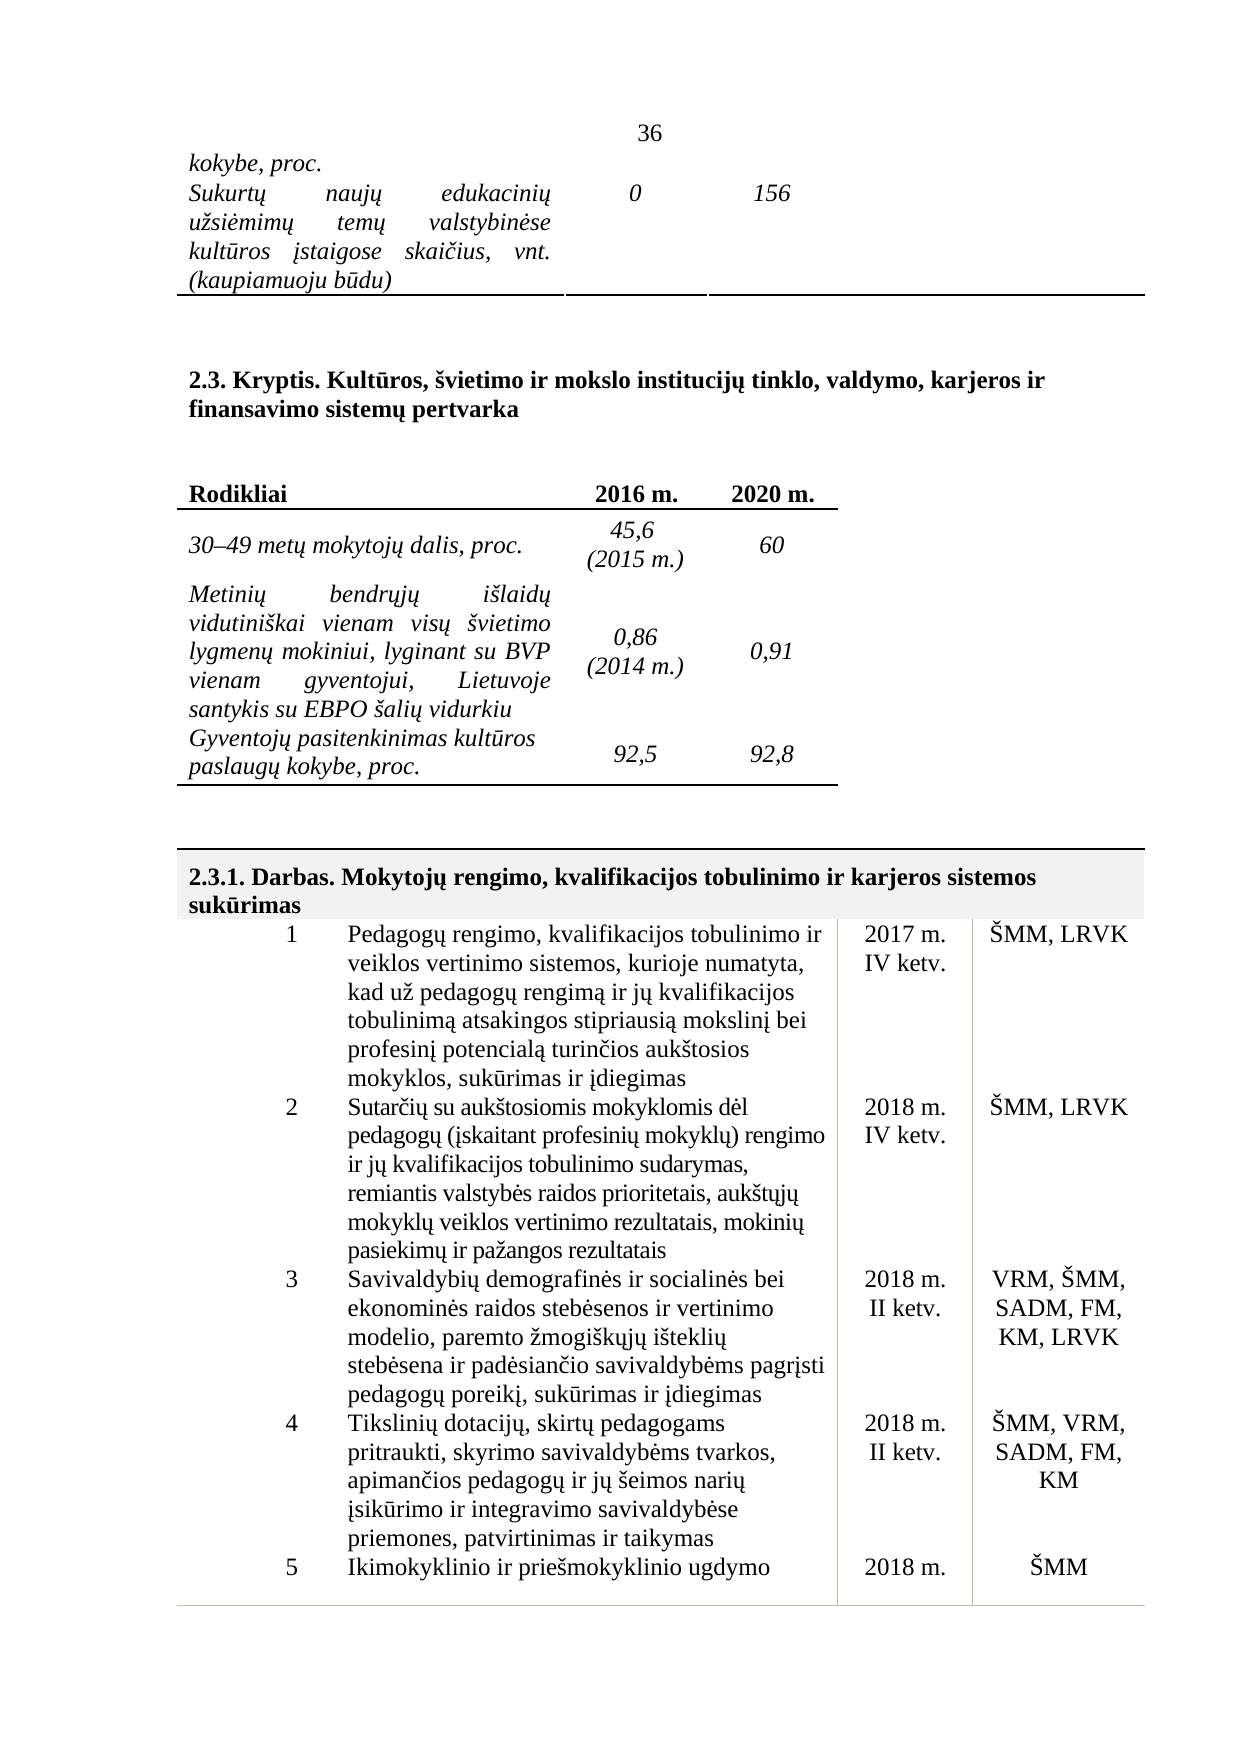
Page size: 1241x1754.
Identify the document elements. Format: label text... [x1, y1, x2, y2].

table_cell 92,8 [708, 723, 838, 783]
table_cell [838, 148, 973, 176]
table_cell [838, 423, 973, 462]
table_cell [177, 423, 247, 462]
table_cell 45,6 (2015 m.) [565, 510, 708, 579]
table_cell kokybe, proc. [177, 148, 564, 176]
table_cell [565, 150, 708, 176]
table_cell [708, 296, 838, 324]
table_cell 156 [709, 179, 838, 293]
table_cell [336, 296, 500, 324]
table_cell [247, 423, 336, 462]
table_cell ŠMM, LRVK [973, 919, 1144, 1092]
table_cell [973, 816, 1144, 848]
table_cell [500, 296, 564, 324]
table_cell [838, 296, 973, 324]
table_cell [973, 462, 1144, 508]
table_cell Tikslinių dotacijų, skirtų pedagogams pritraukti, skyrimo savivaldybėms tvarkos, apimančios pedagogų ir jų šeimos narių įsikūrimo ir integravimo savivaldybėse priemones, patvirtinimas ir taikymas [336, 1408, 837, 1552]
table_cell [247, 324, 336, 353]
table_cell Rodikliai [177, 462, 336, 508]
table_cell 3 [247, 1264, 336, 1408]
table_cell [177, 919, 247, 1092]
table_cell 60 [708, 510, 838, 579]
table_cell 2018 m. II ketv. [838, 1264, 972, 1408]
table_cell 2018 m. IV ketv. [838, 1092, 972, 1264]
table_cell ŠMM, LRVK [973, 1092, 1144, 1264]
table_cell [708, 816, 838, 848]
table_cell 2 [247, 1092, 336, 1264]
table_cell [565, 324, 708, 353]
table_cell 2.3. Kryptis. Kultūros, švietimo ir mokslo institucijų tinklo, valdymo, karjeros ir finansavimo sistemų pertvarka [177, 353, 1144, 422]
table_cell [838, 324, 973, 353]
table_cell [247, 816, 336, 848]
table_cell [247, 786, 336, 816]
table_cell 2016 m. [565, 462, 708, 508]
table_cell ŠMM, VRM, SADM, FM, KM [973, 1408, 1144, 1552]
table_cell [973, 296, 1144, 324]
table_cell Sutarčių su aukštosiomis mokyklomis dėl pedagogų (įskaitant profesinių mokyklų) rengimo ir jų kvalifikacijos tobulinimo sudarymas, remiantis valstybės raidos prioritetais, aukštųjų mokyklų veiklos vertinimo rezultatais, mokinių pasiekimų ir pažangos rezultatais [336, 1092, 837, 1264]
table_cell [177, 786, 247, 816]
table_cell Pedagogų rengimo, kvalifikacijos tobulinimo ir veiklos vertinimo sistemos, kurioje numatyta, kad už pedagogų rengimą ir jų kvalifikacijos tobulinimą atsakingos stipriausią mokslinį bei profesinį potencialą turinčios aukštosios mokyklos, sukūrimas ir įdiegimas [336, 919, 837, 1092]
table_cell [336, 423, 500, 462]
table_cell [838, 723, 973, 783]
table_cell 4 [247, 1408, 336, 1552]
table_cell [973, 579, 1144, 723]
table_cell [336, 324, 500, 353]
table_cell [565, 816, 708, 848]
table_cell [708, 423, 838, 462]
table_cell 0,86 (2014 m.) [565, 579, 708, 723]
table_cell [838, 816, 973, 848]
table_cell [177, 324, 247, 353]
table_cell [708, 786, 838, 816]
table_cell [177, 296, 247, 324]
table_cell [500, 423, 564, 462]
table_cell 30–49 metų mokytojų dalis, proc. [177, 510, 564, 579]
table_cell [336, 462, 500, 508]
table_cell [336, 816, 500, 848]
table_cell [177, 1092, 247, 1264]
table_cell [973, 148, 1144, 176]
table_cell Ikimokyklinio ir priešmokyklinio ugdymo [336, 1552, 837, 1605]
table_cell [247, 296, 336, 324]
table_cell 92,5 [565, 723, 708, 783]
table_cell [838, 508, 973, 579]
table_cell Gyventojų pasitenkinimas kultūros paslaugų kokybe, proc. [177, 723, 564, 783]
table_cell Savivaldybių demografinės ir socialinės bei ekonominės raidos stebėsenos ir vertinimo modelio, paremto žmogiškųjų išteklių stebėsena ir padėsiančio savivaldybėms pagrįsti pedagogų poreikį, sukūrimas ir įdiegimas [336, 1264, 837, 1408]
table_cell 2.3.1. Darbas. Mokytojų rengimo, kvalifikacijos tobulinimo ir karjeros sistemos sukūrimas [177, 850, 1144, 919]
table_cell [177, 1408, 247, 1552]
table_cell 2018 m. [838, 1552, 972, 1605]
table_cell 0,91 [708, 579, 838, 723]
table_cell [177, 1552, 247, 1605]
table_cell 2018 m. II ketv. [838, 1408, 972, 1552]
table_cell [838, 784, 973, 816]
table_cell [500, 324, 564, 353]
table_cell 5 [247, 1552, 336, 1605]
table_cell [565, 423, 708, 462]
table_cell [973, 324, 1144, 353]
table_cell [565, 296, 708, 324]
table_cell [708, 150, 838, 176]
table_cell [708, 324, 838, 353]
table_cell 1 [247, 919, 336, 1092]
table_cell [838, 462, 973, 508]
table_cell 2020 m. [708, 462, 838, 508]
table_cell [565, 786, 708, 816]
table_cell 0 [566, 179, 707, 293]
table_cell ŠMM [973, 1552, 1144, 1605]
table_cell [838, 176, 973, 293]
table_cell [973, 723, 1144, 783]
table_cell Sukurtų naujų edukacinių užsiėmimų temų valstybinėse kultūros įstaigose skaičius, vnt. (kaupiamuoju būdu) [177, 176, 564, 293]
table_cell [177, 1264, 247, 1408]
table_cell [336, 786, 500, 816]
table_cell [500, 462, 564, 508]
table_cell [973, 784, 1144, 816]
table_cell [500, 816, 564, 848]
table_cell [973, 508, 1144, 579]
table_cell 2017 m. IV ketv. [838, 919, 972, 1092]
table_cell [973, 176, 1144, 293]
table_cell [500, 786, 564, 816]
table_cell Metinių bendrųjų išlaidų vidutiniškai vienam visų švietimo lygmenų mokiniui, lyginant su BVP vienam gyventojui, Lietuvoje santykis su EBPO šalių vidurkiu [177, 579, 564, 723]
table_cell [177, 816, 247, 848]
table_cell [973, 423, 1144, 462]
table_cell [838, 579, 973, 723]
table_cell VRM, ŠMM, SADM, FM, KM, LRVK [973, 1264, 1144, 1408]
